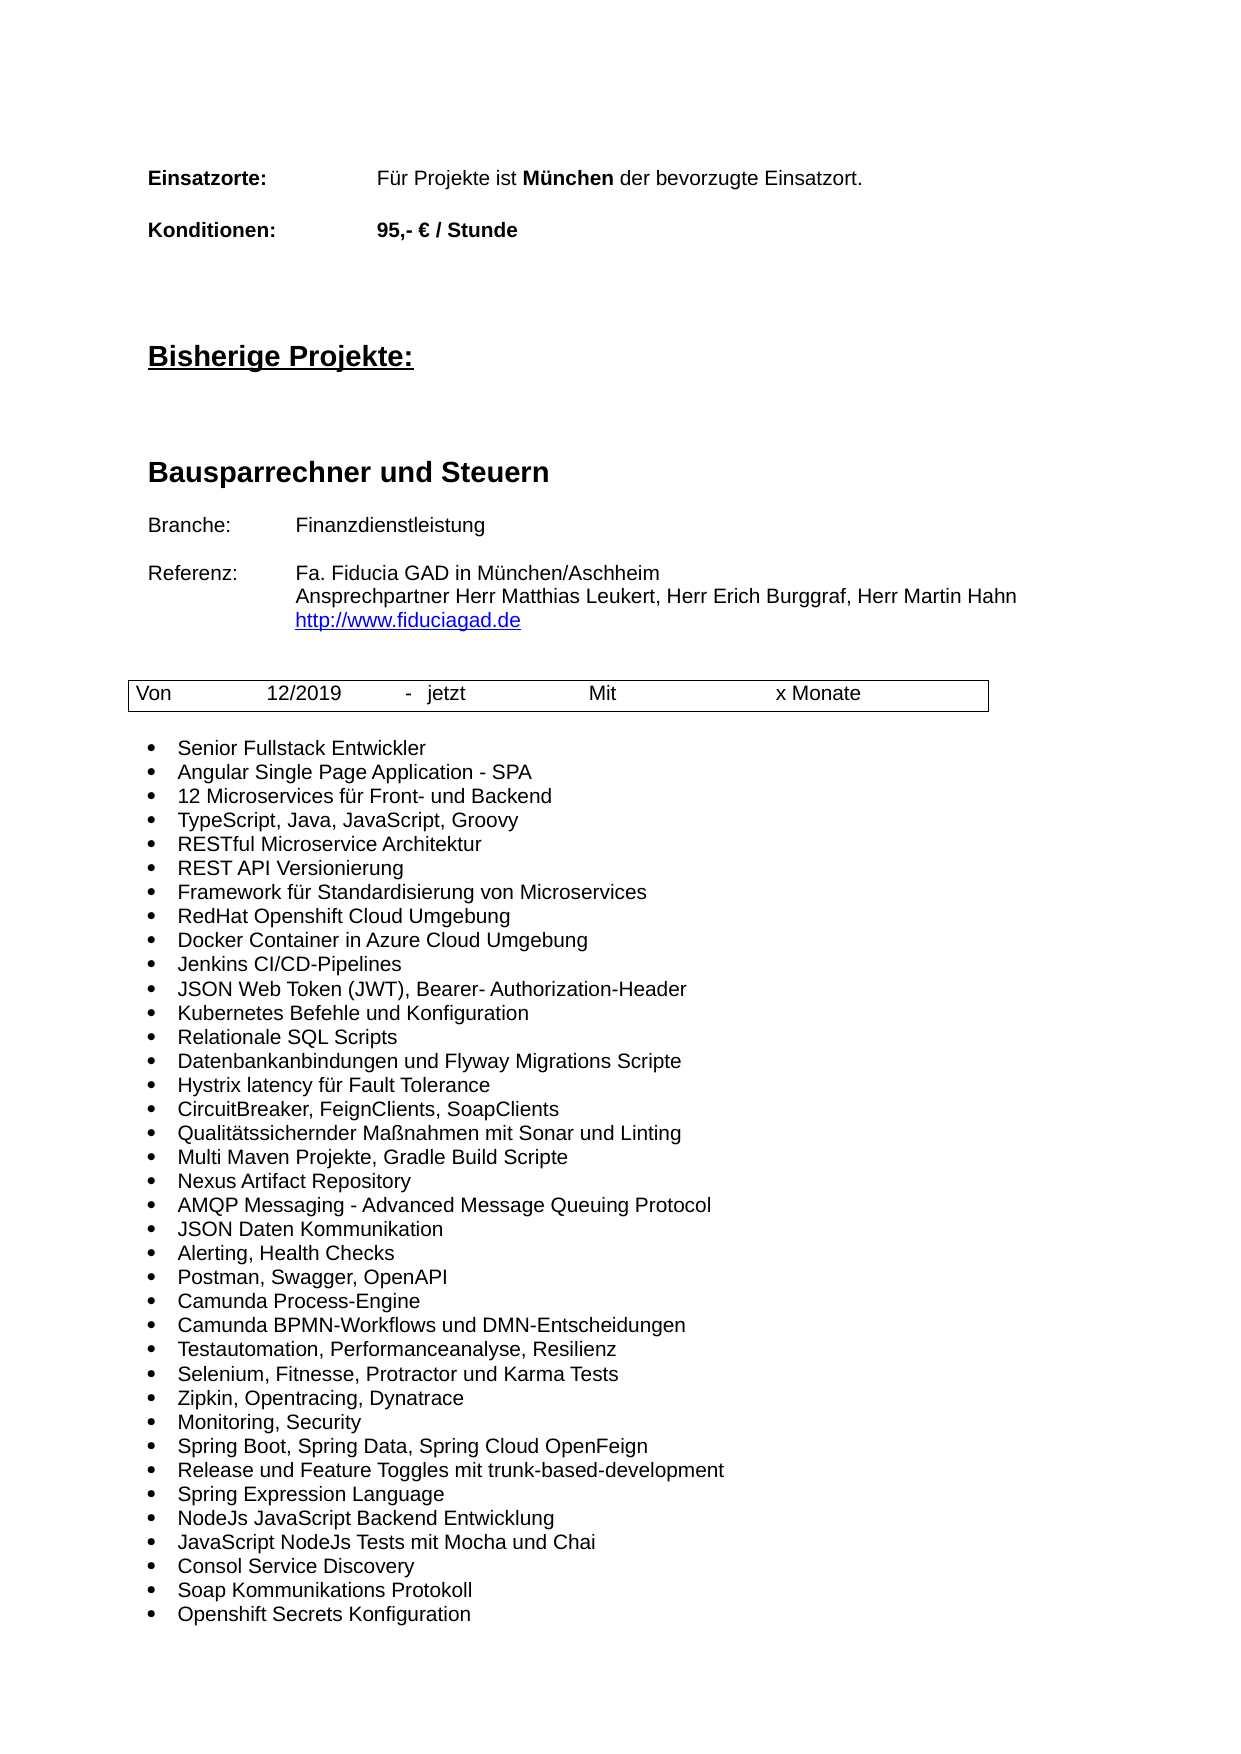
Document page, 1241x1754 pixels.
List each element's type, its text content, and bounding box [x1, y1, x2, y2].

list NodeJs JavaScript Backend Entwicklung [148, 1506, 1110, 1530]
list Jenkins CI/CD-Pipelines [148, 952, 1110, 976]
list Soap Kommunikations Protokoll [148, 1578, 1110, 1602]
list RESTful Microservice Architektur [148, 832, 1110, 856]
text Referenz: Fa. Fiducia GAD in München/Aschheim [148, 560, 1110, 584]
table_cell Konditionen: [140, 218, 369, 266]
table_header jetzt [420, 681, 581, 711]
list Zipkin, Opentracing, Dynatrace [148, 1385, 1110, 1409]
table_cell [369, 142, 1063, 166]
list Consol Service Discovery [148, 1554, 1110, 1578]
list Nexus Artifact Repository [148, 1169, 1110, 1193]
list RedHat Openshift Cloud Umgebung [148, 904, 1110, 928]
text http://www.fiduciagad.de [221, 608, 1110, 632]
table_header x Monate [763, 681, 988, 711]
subtitle Bausparrechner und Steuern [148, 455, 1110, 488]
list Relationale SQL Scripts [148, 1024, 1110, 1048]
list Spring Expression Language [148, 1482, 1110, 1506]
list Datenbankanbindungen und Flyway Migrations Scripte [148, 1048, 1110, 1073]
list JSON Web Token (JWT), Bearer- Authorization-Header [148, 976, 1110, 1000]
list Multi Maven Projekte, Gradle Build Scripte [148, 1145, 1110, 1169]
list Kubernetes Befehle und Konfiguration [148, 1000, 1110, 1024]
list CircuitBreaker, FeignClients, SoapClients [148, 1097, 1110, 1121]
list Camunda Process-Engine [148, 1289, 1110, 1313]
table_cell [140, 142, 369, 166]
text Ansprechpartner Herr Matthias Leukert, Herr Erich Burggraf, Herr Martin Hahn [148, 584, 1110, 608]
list TypeScript, Java, JavaScript, Groovy [148, 808, 1110, 832]
list Selenium, Fitnesse, Protractor und Karma Tests [148, 1361, 1110, 1385]
table_header - [398, 681, 420, 711]
list Spring Boot, Spring Data, Spring Cloud OpenFeign [148, 1433, 1110, 1458]
table_header Von [129, 681, 259, 711]
list Angular Single Page Application - SPA [148, 760, 1110, 784]
list Monitoring, Security [148, 1409, 1110, 1433]
list JSON Daten Kommunikation [148, 1217, 1110, 1241]
subtitle Bisherige Projekte: [148, 339, 1110, 372]
list Qualitätssichernder Maßnahmen mit Sonar und Linting [148, 1121, 1110, 1145]
table_header 12/2019 [259, 681, 398, 711]
list Postman, Swagger, OpenAPI [148, 1265, 1110, 1289]
list JavaScript NodeJs Tests mit Mocha und Chai [148, 1530, 1110, 1554]
table_cell Für Projekte ist München der bevorzugte Einsatzort. [369, 166, 1063, 218]
list Hystrix latency für Fault Tolerance [148, 1073, 1110, 1097]
list Framework für Standardisierung von Microservices [148, 880, 1110, 904]
list Senior Fullstack Entwickler [148, 736, 1110, 760]
list 12 Microservices für Front- und Backend [148, 784, 1110, 808]
list Alerting, Health Checks [148, 1241, 1110, 1265]
list REST API Versionierung [148, 856, 1110, 880]
list AMQP Messaging - Advanced Message Queuing Protocol [148, 1193, 1110, 1217]
list Docker Container in Azure Cloud Umgebung [148, 928, 1110, 952]
list Release und Feature Toggles mit trunk-based-development [148, 1458, 1110, 1482]
table_cell 95,- € / Stunde [369, 218, 1063, 266]
list Openshift Secrets Konfiguration [148, 1602, 1110, 1626]
list Camunda BPMN-Workflows und DMN-Entscheidungen [148, 1313, 1110, 1337]
text Branche: Finanzdienstleistung [148, 512, 1110, 536]
table_header Mit [581, 681, 762, 711]
list Testautomation, Performanceanalyse, Resilienz [148, 1337, 1110, 1361]
table_cell Einsatzorte: [140, 166, 369, 218]
